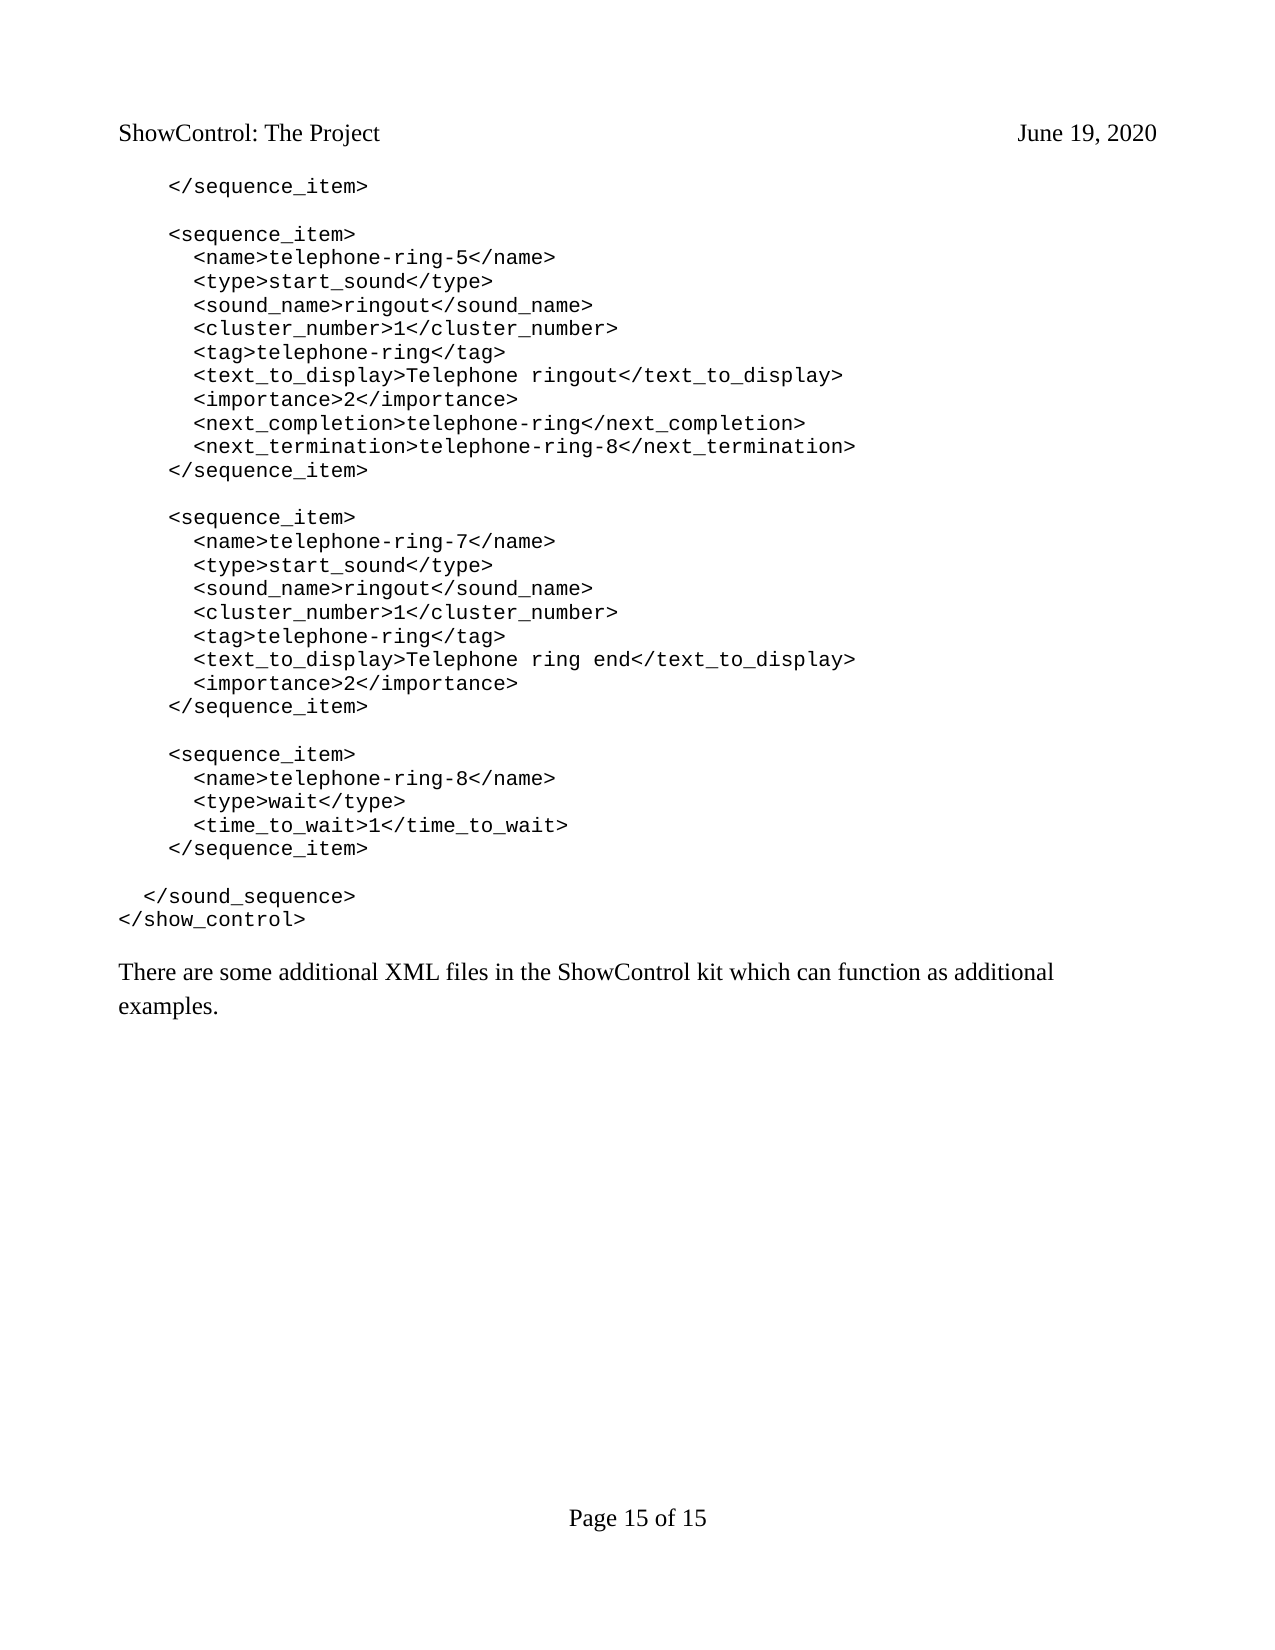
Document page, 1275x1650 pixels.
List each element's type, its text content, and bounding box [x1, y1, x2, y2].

text <importance>2</importance> [118, 389, 1157, 413]
text <sound_name>ringout</sound_name> [118, 578, 1157, 602]
text </sequence_item> [118, 176, 1157, 200]
text <next_completion>telephone-ring</next_completion> [118, 413, 1157, 436]
text <sequence_item> [118, 224, 1157, 247]
text <text_to_display>Telephone ringout</text_to_display> [118, 366, 1157, 389]
text <tag>telephone-ring</tag> [118, 342, 1157, 366]
text <type>start_sound</type> [118, 271, 1157, 294]
text <sequence_item> [118, 744, 1157, 767]
text </sequence_item> [118, 697, 1157, 720]
text </sequence_item> [118, 460, 1157, 484]
text <type>start_sound</type> [118, 555, 1157, 578]
text </sequence_item> [118, 838, 1157, 862]
text <text_to_display>Telephone ring end</text_to_display> [118, 649, 1157, 673]
text There are some additional XML files in the ShowControl kit which can function as additional examples. [118, 957, 1157, 1020]
text <cluster_number>1</cluster_number> [118, 318, 1157, 342]
text <tag>telephone-ring</tag> [118, 626, 1157, 649]
text <name>telephone-ring-5</name> [118, 247, 1157, 271]
text <next_termination>telephone-ring-8</next_termination> [118, 436, 1157, 460]
text <importance>2</importance> [118, 673, 1157, 697]
text <name>telephone-ring-7</name> [118, 531, 1157, 555]
text <type>wait</type> [118, 791, 1157, 815]
text <cluster_number>1</cluster_number> [118, 602, 1157, 626]
text </sound_sequence> [118, 886, 1157, 909]
text <sequence_item> [118, 507, 1157, 531]
text </show_control> [118, 909, 1157, 933]
text <name>telephone-ring-8</name> [118, 767, 1157, 791]
text <time_to_wait>1</time_to_wait> [118, 815, 1157, 838]
text <sound_name>ringout</sound_name> [118, 294, 1157, 318]
